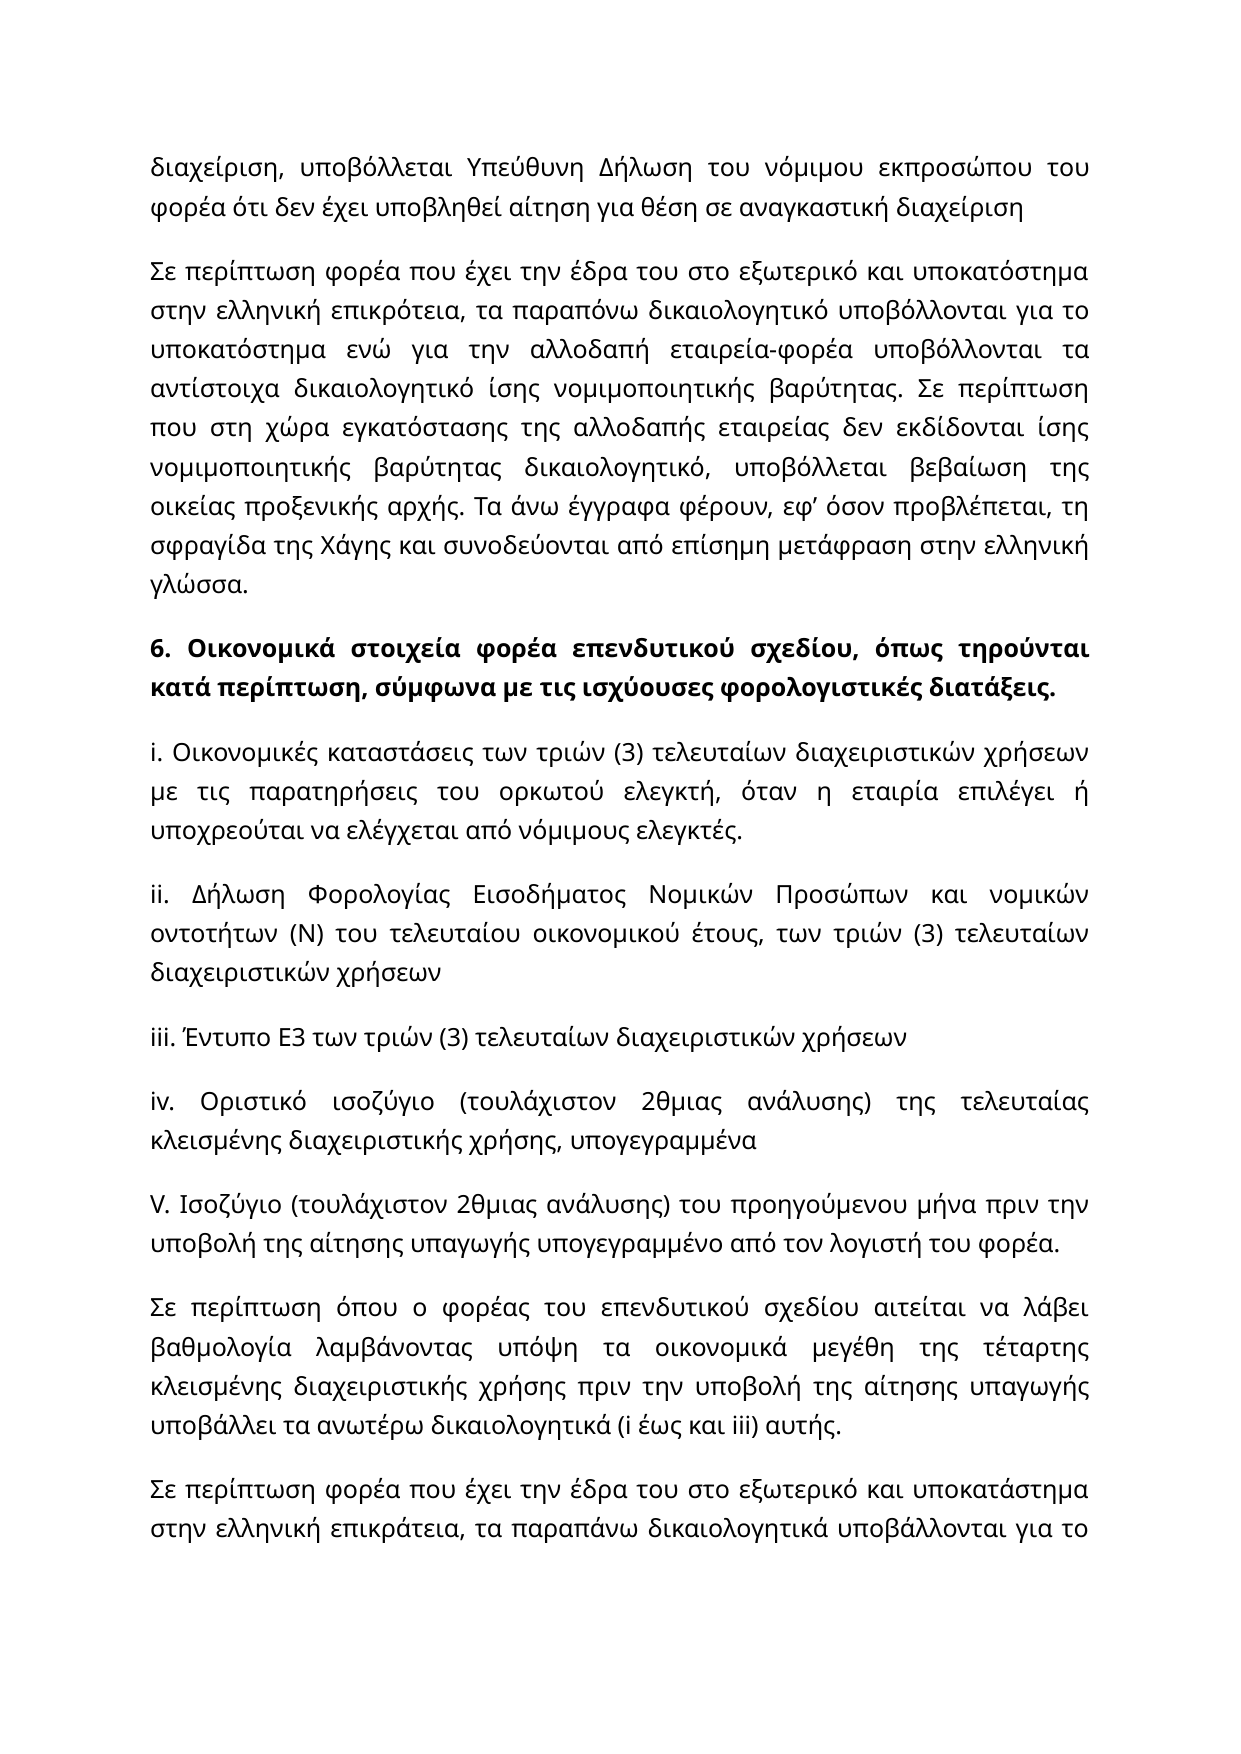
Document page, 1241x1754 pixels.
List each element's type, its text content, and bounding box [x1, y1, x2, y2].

text i. Οικονομικές καταστάσεις των τριών (3) τελευταίων διαχειριστικών χρήσεων με τις παρατηρήσεις του ορκωτού ελεγκτή, όταν η εταιρία επιλέγει ή υποχρεούται να ελέγχεται από νόμιμους ελεγκτές. [150, 734, 1090, 847]
text iv. Οριστικό ισοζύγιο (τουλάχιστον 2θμιας ανάλυσης) της τελευταίας κλεισμένης διαχειριστικής χρήσης, υπογεγραμμένα [150, 1083, 1090, 1157]
text Σε περίπτωση φορέα που έχει την έδρα του στο εξωτερικό και υποκατάστημα στην ελληνική επικράτεια, τα παραπάνω δικαιολογητικά υποβάλλονται για το [150, 1472, 1090, 1545]
text V. Ισοζύγιο (τουλάχιστον 2θμιας ανάλυσης) του προηγούμενου μήνα πριν την υποβολή της αίτησης υπαγωγής υπογεγραμμένο από τον λογιστή του φορέα. [150, 1187, 1090, 1260]
text Σε περίπτωση όπου ο φορέας του επενδυτικού σχεδίου αιτείται να λάβει βαθμολογία λαμβάνοντας υπόψη τα οικονομικά μεγέθη της τέταρτης κλεισμένης διαχειριστικής χρήσης πριν την υποβολή της αίτησης υπαγωγής υποβάλλει τα ανωτέρω δικαιολογητικά (i έως και iii) αυτής. [150, 1290, 1090, 1442]
text 6. Οικονομικά στοιχεία φορέα επενδυτικού σχεδίου, όπως τηρούνται κατά περίπτωση, σύμφωνα με τις ισχύουσες φορολογιστικές διατάξεις. [150, 631, 1090, 704]
text Σε περίπτωση φορέα που έχει την έδρα του στο εξωτερικό και υποκατόστημα στην ελληνική επικρότεια, τα παραπόνω δικαιολογητικό υποβόλλονται για το υποκατόστημα ενώ για την αλλοδαπή εταιρεία-φορέα υποβόλλονται τα αντίστοιχα δικαιολογητικό ίσης νομιμοποιητικής βαρύτητας. Σε περίπτωση που στη χώρα εγκατόστασης της αλλοδαπής εταιρείας δεν εκδίδονται ίσης νομιμοποιητικής βαρύτητας δικαιολογητικό, υποβόλλεται βεβαίωση της οικείας προξενικής αρχής. Τα άνω έγγραφα φέρουν, εφ’ όσον προβλέπεται, τη σφραγίδα της Χάγης και συνοδεύονται από επίσημη μετάφραση στην ελληνική γλώσσα. [150, 253, 1090, 601]
text διαχείριση, υποβόλλεται Υπεύθυνη Δήλωση του νόμιμου εκπροσώπου του φορέα ότι δεν έχει υποβληθεί αίτηση για θέση σε αναγκαστική διαχείριση [150, 150, 1090, 223]
text ii. Δήλωση Φορολογίας Εισοδήματος Νομικών Προσώπων και νομικών οντοτήτων (Ν) του τελευταίου οικονομικού έτους, των τριών (3) τελευταίων διαχειριστικών χρήσεων [150, 877, 1090, 989]
text iii. Έντυπο Ε3 των τριών (3) τελευταίων διαχειριστικών χρήσεων [150, 1019, 1090, 1053]
